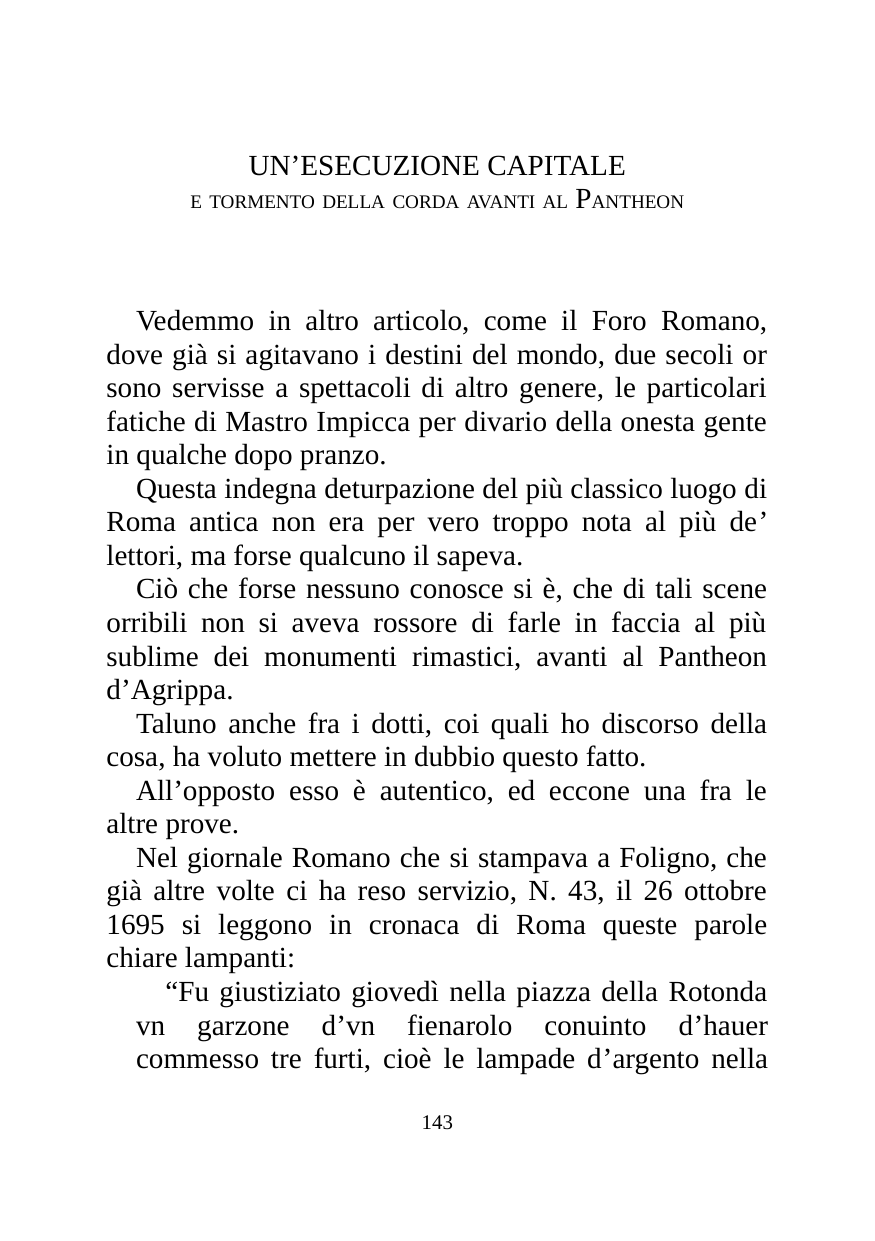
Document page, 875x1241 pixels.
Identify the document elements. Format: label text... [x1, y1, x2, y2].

text Nel giornale Romano che si stampava a Foligno, che già altre volte ci ha reso servizio, N. 43, il 26 ottobre 1695 si leggono in cronaca di Roma queste parole chiare lampanti: [106, 840, 768, 974]
text Ciò che forse nessuno conosce si è, che di tali scene orribili non si aveva rossore di farle in faccia al più sublime dei monumenti rimastici, avanti al Pantheon d’Agrippa. [106, 572, 768, 706]
text “Fu giustiziato giovedì nella piazza della Rotonda vn garzone d’vn fienarolo conuinto d’hauer commesso tre furti, cioè le lampade d’argento nella [136, 974, 768, 1075]
text Taluno anche fra i dotti, coi quali ho discorso della cosa, ha voluto mettere in dubbio questo fatto. [106, 706, 768, 773]
text Vedemmo in altro articolo, come il Foro Romano, dove già si agitavano i destini del mondo, due secoli or sono servisse a spettacoli di altro genere, le particolari fatiche di Mastro Impicca per divario della onesta gente in qualche dopo pranzo. [106, 303, 768, 471]
subtitle UN’ESECUZIONE CAPITALE e tormento della corda avanti al Pantheon [106, 148, 768, 215]
text Questa indegna deturpazione del più classico luogo di Roma antica non era per vero troppo nota al più de’ lettori, ma forse qualcuno il sapeva. [106, 471, 768, 572]
text All’opposto esso è autentico, ed eccone una fra le altre prove. [106, 773, 768, 840]
